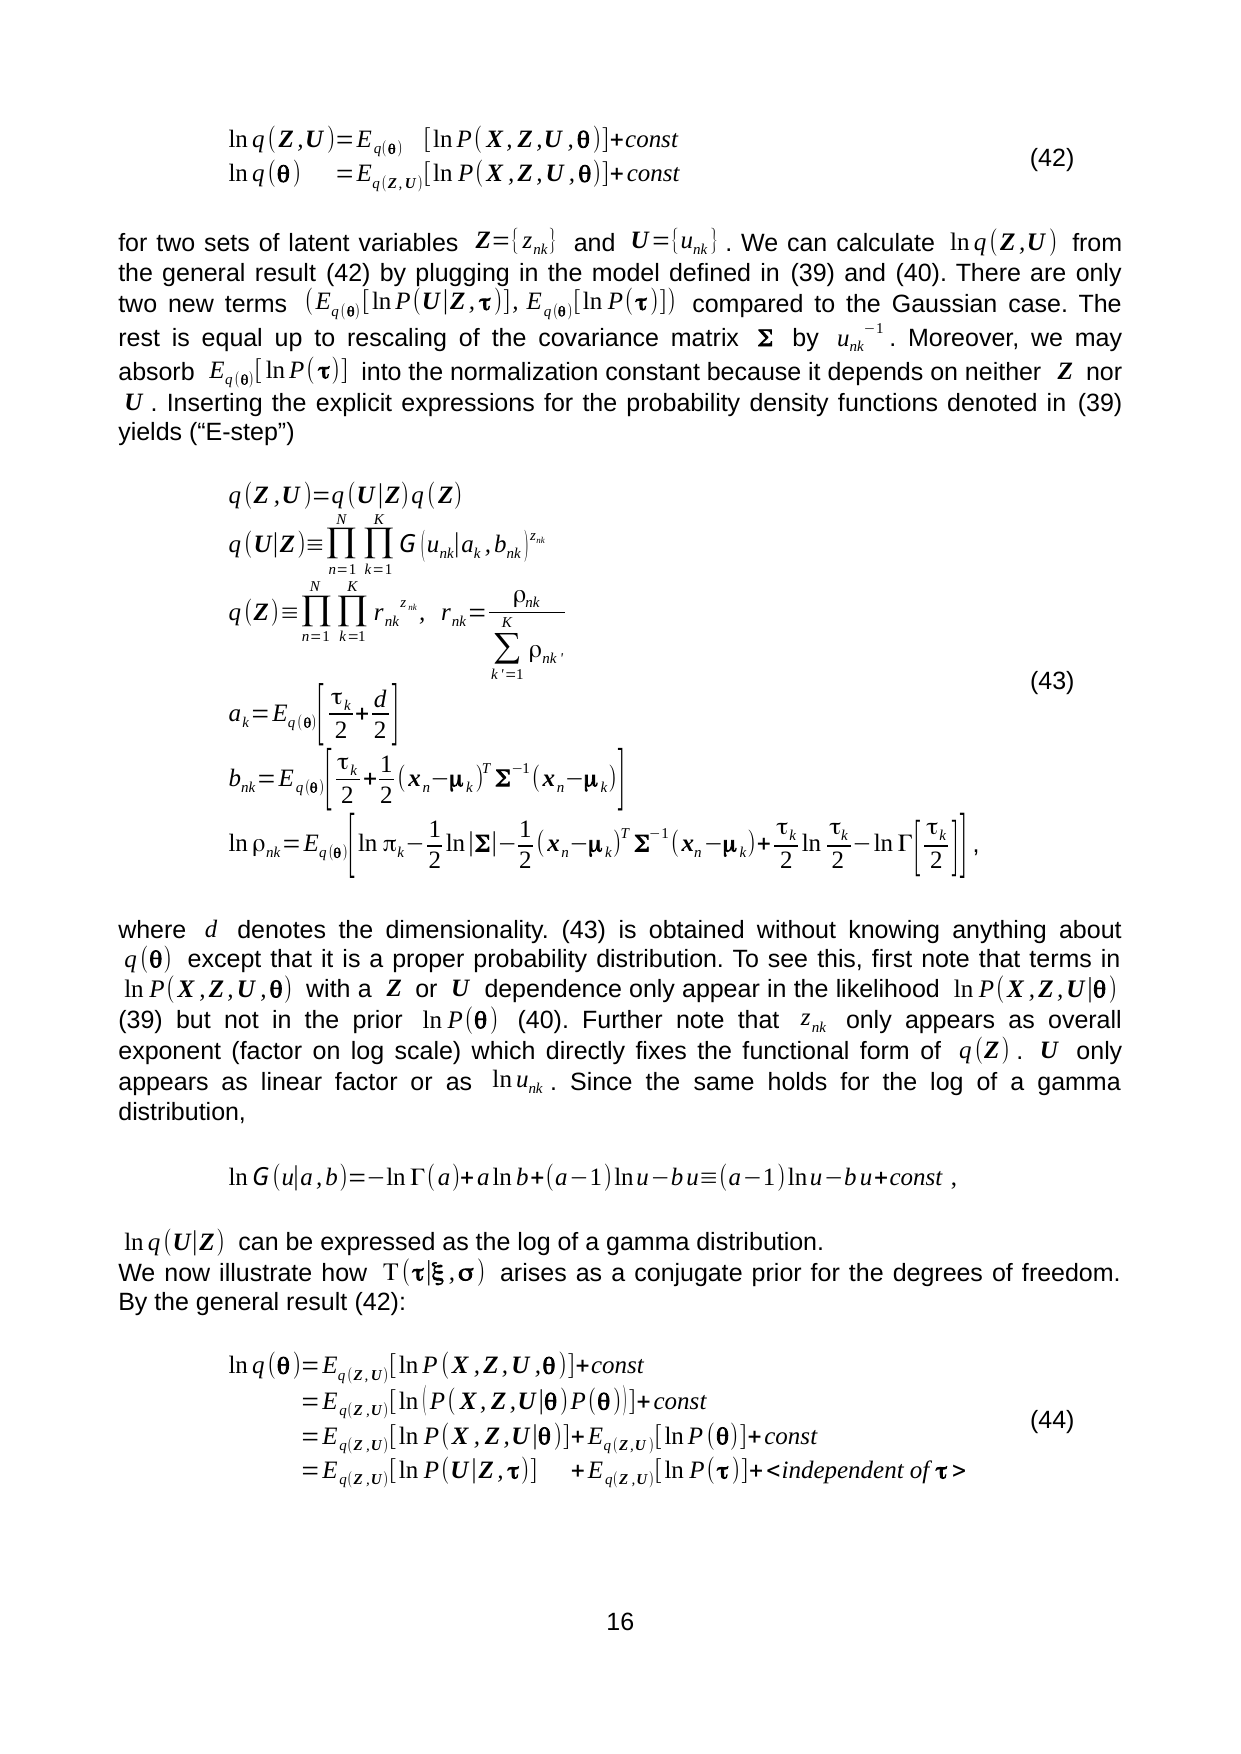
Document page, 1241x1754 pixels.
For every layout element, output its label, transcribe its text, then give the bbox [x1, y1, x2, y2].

table_header [118, 474, 217, 886]
table_header (42) [1024, 118, 1123, 197]
table_header [118, 1154, 217, 1198]
table_header [118, 118, 216, 197]
table_header , [217, 474, 1024, 886]
text We now illustrate how arises as a conjugate prior for the degrees of freedom. By the general result (42): [118, 1257, 1122, 1316]
text can be expressed as the log of a gamma distribution. [118, 1227, 1122, 1257]
table_header [118, 1345, 217, 1494]
table_header (44) [1024, 1345, 1123, 1494]
text for two sets of latent variables and . We can calculate from the general result (42) by plugging in the model defined in (39) and (40). There are only two new terms compared to the Gaussian case. The rest is equal up to rescaling of the covariance matrix by . Moreover, we may absorb into the normalization constant because it depends on neither nor . Inserting the explicit expressions for the probability density functions denoted in (39) yields (“E-step”) [118, 226, 1122, 446]
table_header [216, 118, 1024, 197]
text where denotes the dimensionality. (43) is obtained without knowing anything about except that it is a proper probability distribution. To see this, first note that terms in with a or dependence only appear in the likelihood (39) but not in the prior (40). Further note that only appears as overall exponent (factor on log scale) which directly fixes the functional form of . only appears as linear factor or as . Since the same holds for the log of a gamma distribution, [118, 915, 1122, 1126]
table_header , [217, 1154, 1024, 1198]
table_header (43) [1024, 474, 1123, 886]
table_header [1024, 1154, 1123, 1198]
table_header [217, 1345, 1024, 1494]
